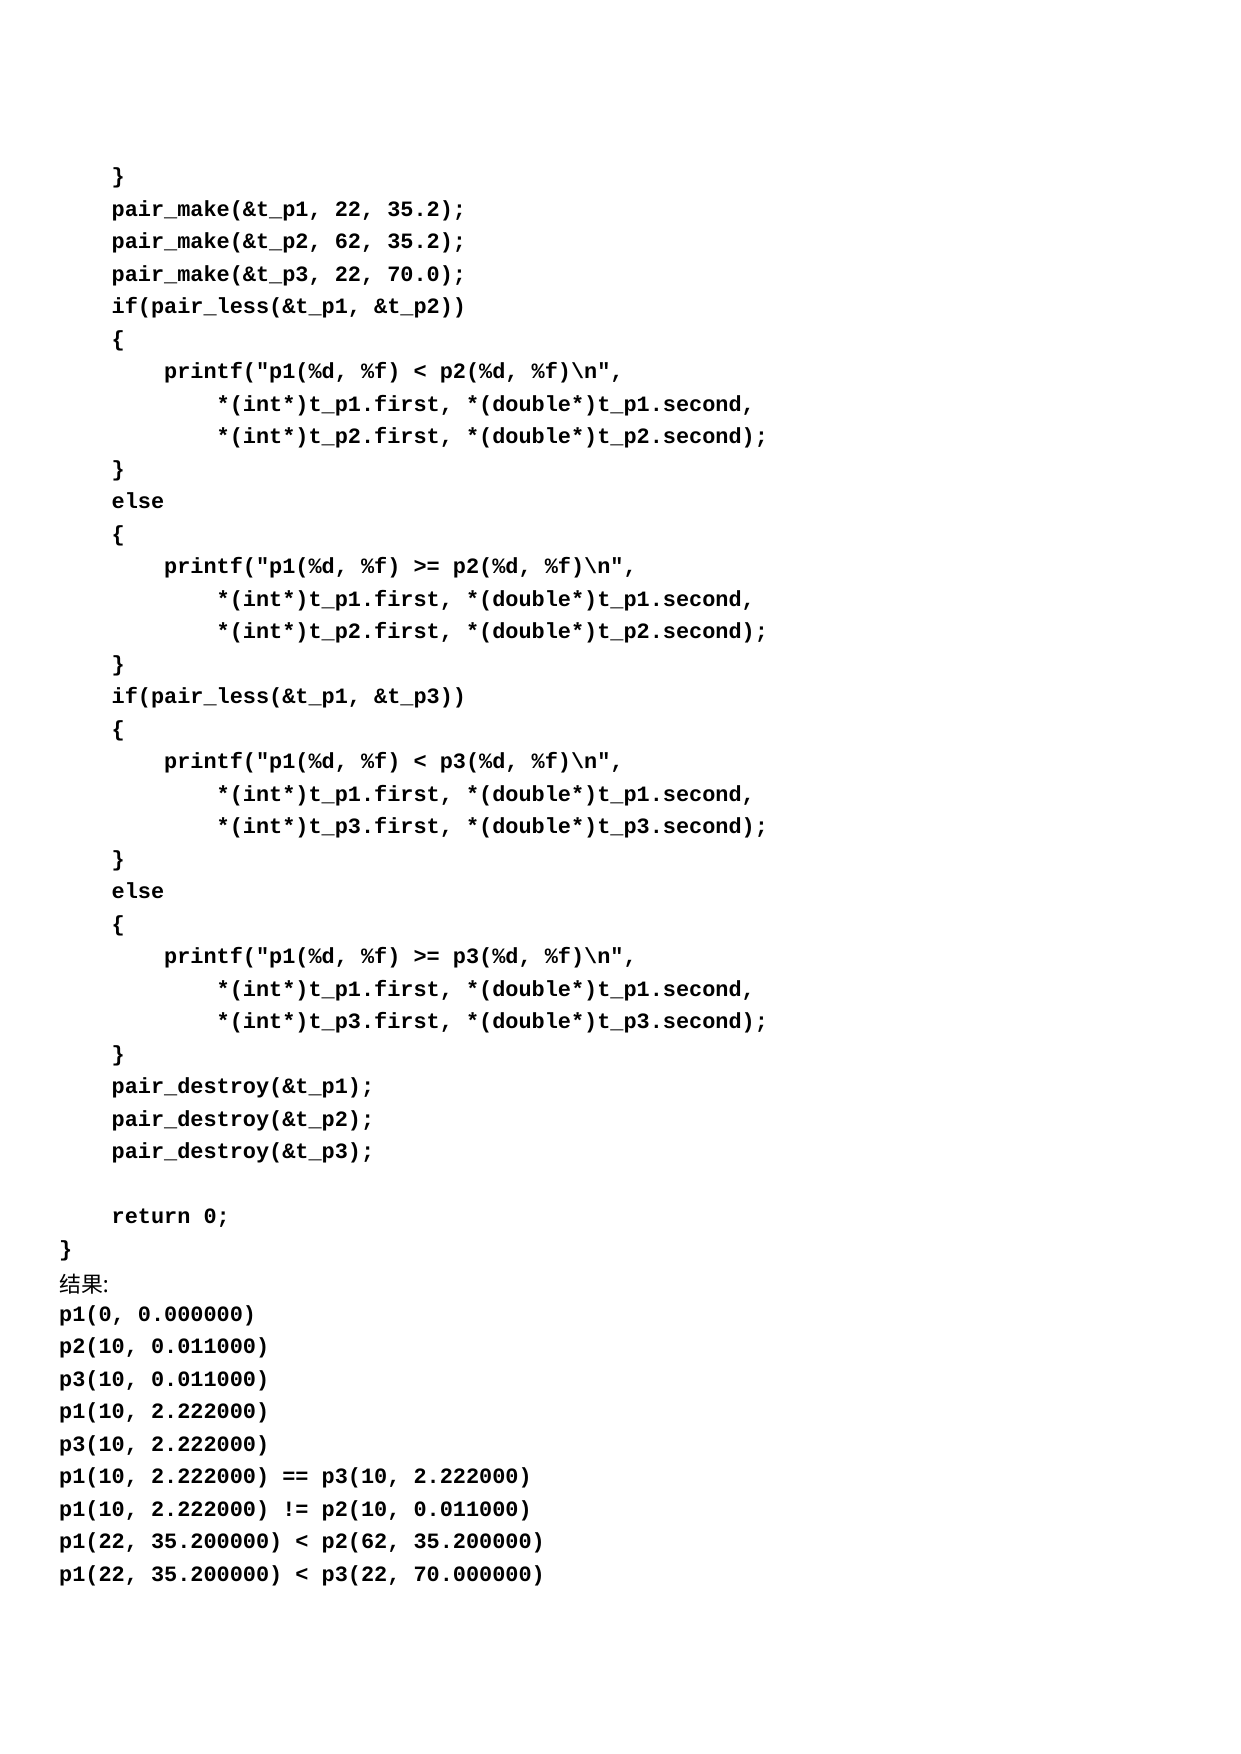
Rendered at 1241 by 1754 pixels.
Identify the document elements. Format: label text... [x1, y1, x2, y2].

text printf("p1(%d, %f) < p2(%d, %f)\n", [59, 357, 1181, 389]
text else [59, 877, 1181, 909]
text p3(10, 2.222000) [59, 1429, 1181, 1462]
text printf("p1(%d, %f) >= p2(%d, %f)\n", [59, 552, 1181, 584]
text *(int*)t_p3.first, *(double*)t_p3.second); [59, 812, 1181, 844]
text } [59, 844, 1181, 877]
text p1(0, 0.000000) [59, 1299, 1181, 1332]
text p1(10, 2.222000) != p2(10, 0.011000) [59, 1494, 1181, 1527]
text p1(22, 35.200000) < p3(22, 70.000000) [59, 1559, 1181, 1592]
text p2(10, 0.011000) [59, 1332, 1181, 1364]
text if(pair_less(&t_p1, &t_p2)) [59, 292, 1181, 324]
text if(pair_less(&t_p1, &t_p3)) [59, 682, 1181, 714]
text pair_make(&t_p2, 62, 35.2); [59, 227, 1181, 259]
text pair_make(&t_p3, 22, 70.0); [59, 259, 1181, 292]
text p1(10, 2.222000) == p3(10, 2.222000) [59, 1462, 1181, 1494]
text { [59, 519, 1181, 552]
text *(int*)t_p3.first, *(double*)t_p3.second); [59, 1007, 1181, 1039]
text *(int*)t_p1.first, *(double*)t_p1.second, [59, 389, 1181, 422]
text return 0; [59, 1202, 1181, 1234]
text *(int*)t_p1.first, *(double*)t_p1.second, [59, 779, 1181, 812]
text { [59, 714, 1181, 747]
text p1(22, 35.200000) < p2(62, 35.200000) [59, 1527, 1181, 1559]
text { [59, 324, 1181, 357]
text *(int*)t_p1.first, *(double*)t_p1.second, [59, 584, 1181, 617]
text else [59, 487, 1181, 519]
text printf("p1(%d, %f) < p3(%d, %f)\n", [59, 747, 1181, 779]
text printf("p1(%d, %f) >= p3(%d, %f)\n", [59, 942, 1181, 974]
text p3(10, 0.011000) [59, 1364, 1181, 1397]
text { [59, 909, 1181, 942]
text } [59, 649, 1181, 682]
text p1(10, 2.222000) [59, 1397, 1181, 1429]
text pair_destroy(&t_p2); [59, 1104, 1181, 1137]
text } [59, 454, 1181, 487]
text *(int*)t_p2.first, *(double*)t_p2.second); [59, 617, 1181, 649]
text *(int*)t_p1.first, *(double*)t_p1.second, [59, 974, 1181, 1007]
text 结果: [59, 1267, 1181, 1299]
text } [59, 162, 1181, 194]
text pair_destroy(&t_p1); [59, 1072, 1181, 1104]
text } [59, 1234, 1181, 1267]
text } [59, 1039, 1181, 1072]
text pair_make(&t_p1, 22, 35.2); [59, 194, 1181, 227]
text pair_destroy(&t_p3); [59, 1137, 1181, 1169]
text *(int*)t_p2.first, *(double*)t_p2.second); [59, 422, 1181, 454]
